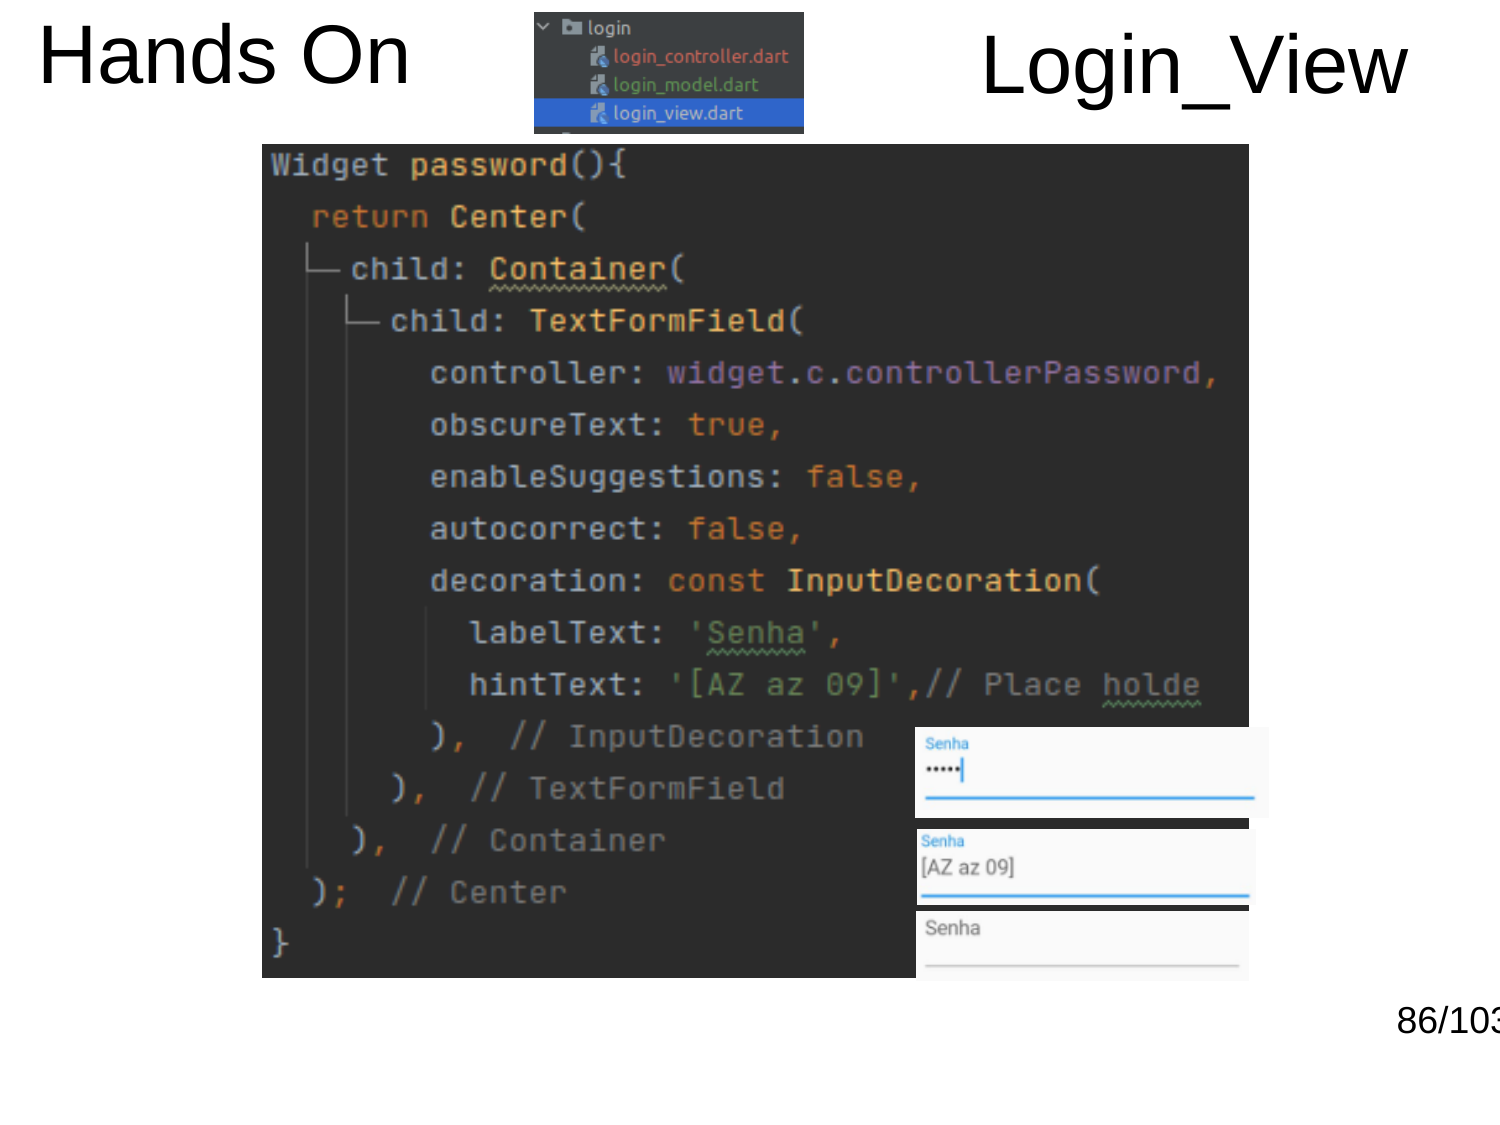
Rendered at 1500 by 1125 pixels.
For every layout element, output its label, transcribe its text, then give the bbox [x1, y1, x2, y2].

text_box Login_View [878, 0, 1500, 200]
picture [262, 144, 1269, 981]
text_box Hands On [0, 3, 461, 97]
picture [534, 12, 804, 134]
